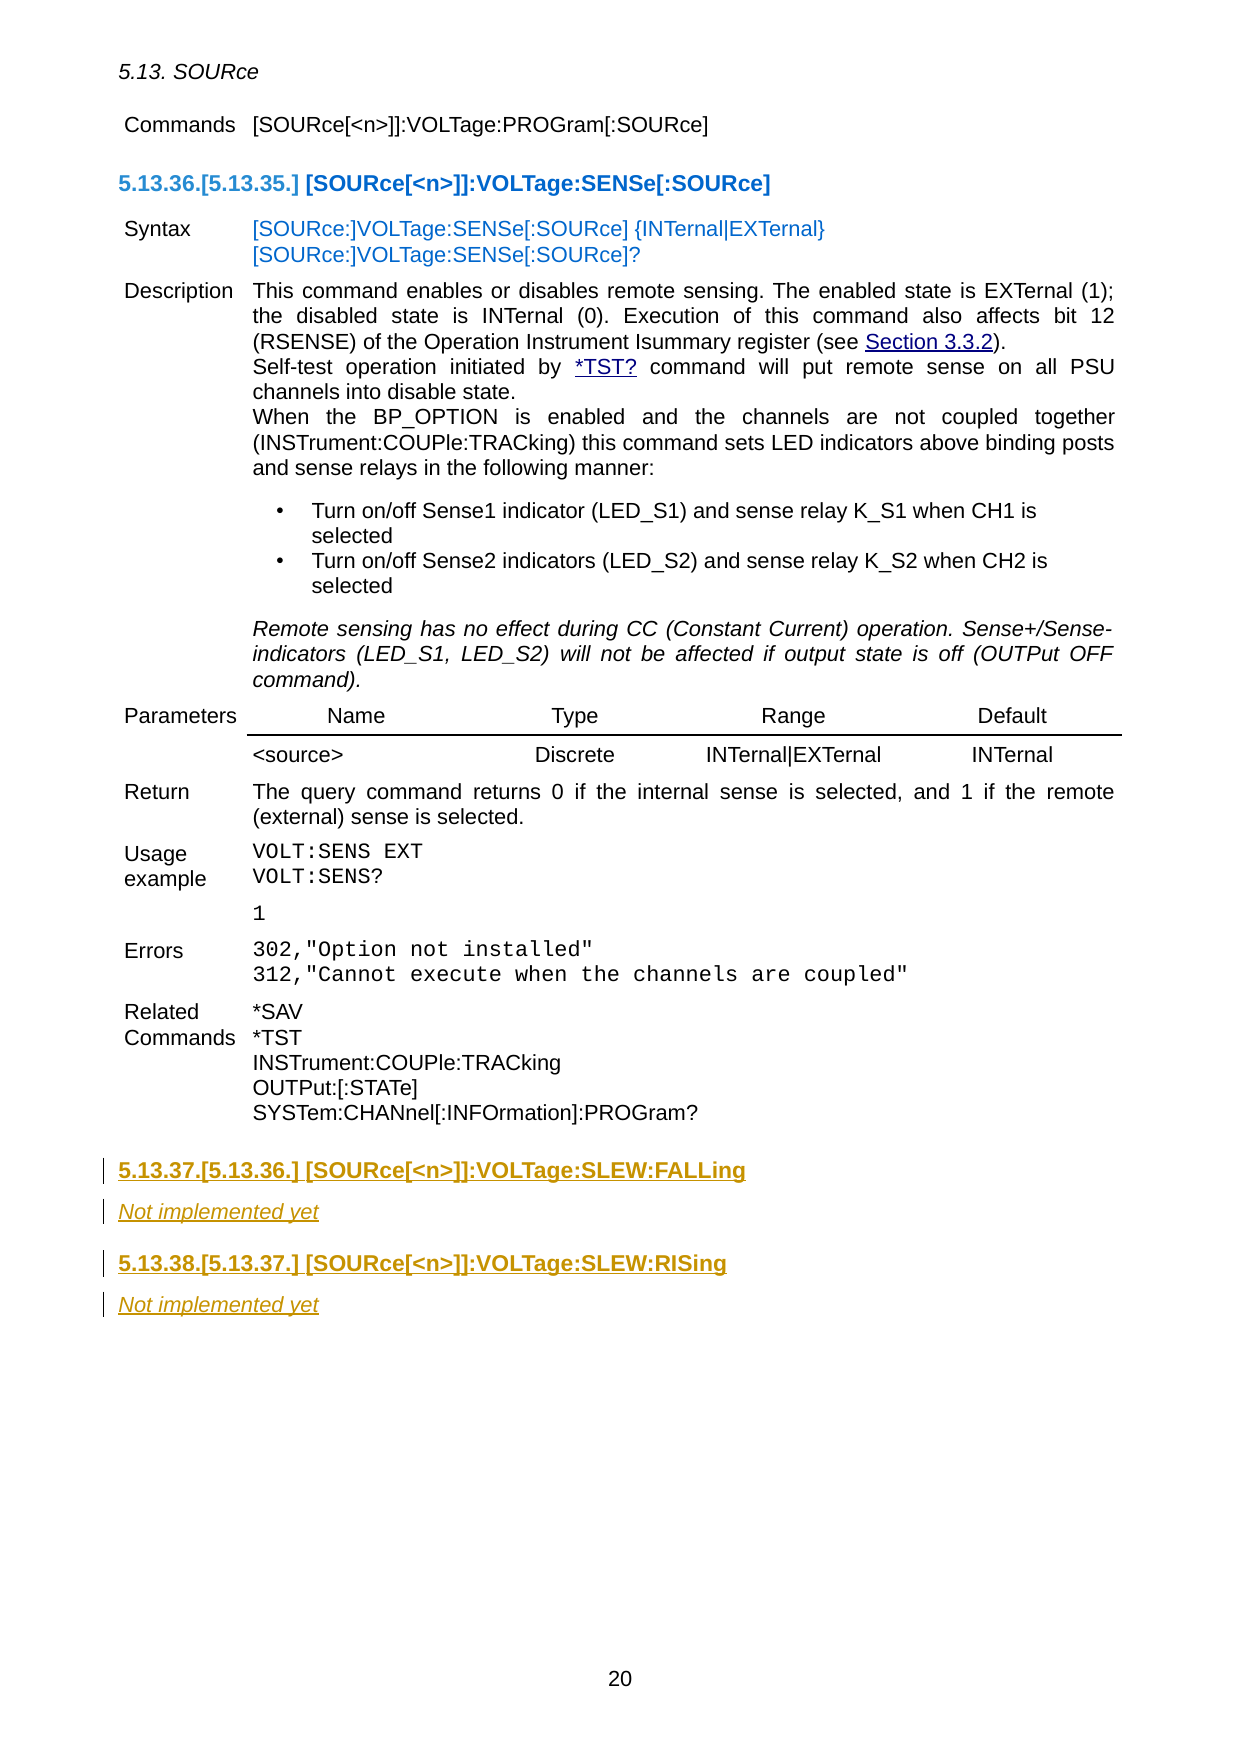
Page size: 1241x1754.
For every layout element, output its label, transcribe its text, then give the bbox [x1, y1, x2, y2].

subtitle [SOURce[<n>]]:VOLTage:SLEW:FALLing [118, 1157, 1122, 1184]
table_cell INTernal|EXTernal [684, 736, 903, 773]
table_cell Commands [118, 106, 247, 143]
table_cell [SOURce[<n>]]:VOLTage:PROGram[:SOURce] [247, 106, 1122, 143]
table_cell 302,"Option not installed" 312,"Cannot execute when the channels are coupled" [247, 933, 1122, 993]
subtitle [SOURce[<n>]]:VOLTage:SLEW:RISing [118, 1250, 1122, 1277]
table_cell Errors [118, 933, 247, 993]
table_cell Usage example [118, 835, 247, 932]
table_cell VOLT:SENS EXT VOLT:SENS? 1 [247, 835, 1122, 932]
table_header Syntax [118, 211, 247, 272]
table_cell INTernal [903, 736, 1122, 773]
table_cell Parameters [118, 698, 247, 773]
table_cell Range [684, 698, 903, 734]
table_cell The query command returns 0 if the internal sense is selected, and 1 if the remote (external) sense is selected. [247, 773, 1122, 835]
text Not implemented yet [118, 1199, 1122, 1224]
table_cell This command enables or disables remote sensing. The enabled state is EXTernal (1); the disabled state is INTernal (0). Execution of this command also affects bit 12 (RSENSE) of the Operation Instrument Isummary register (see Section 3.3.2). Self-test operation initiated by *TST? command will put remote sense on all PSU channels into disable state. When the BP_OPTION is enabled and the channels are not coupled together (INSTrument:COUPle:TRACking) this command sets LED indicators above binding posts and sense relays in the following manner: Turn on/off Sense1 indicator (LED_S1) and sense relay K_S1 when CH1 is selected Turn on/off Sense2 indicators (LED_S2) and sense relay K_S2 when CH2 is selected Remote sensing has no effect during CC (Constant Current) operation. Sense+/Sense- indicators (LED_S1, LED_S2) will not be affected if output state is off (OUTPut OFF command). [247, 273, 1122, 697]
table_header [SOURce:]VOLTage:SENSe[:SOURce] {INTernal|EXTernal} [SOURce:]VOLTage:SENSe[:SOURce]? [247, 211, 1122, 272]
table_cell Name [247, 698, 465, 734]
table_cell Default [903, 698, 1122, 734]
text Not implemented yet [118, 1292, 1122, 1317]
subtitle [SOURce[<n>]]:VOLTage:SENSe[:SOURce] [118, 169, 1122, 196]
table_cell Type [465, 698, 684, 734]
table_cell Related Commands [118, 994, 247, 1131]
table_cell <source> [247, 736, 465, 773]
table_cell Description [118, 273, 247, 697]
table_cell Return [118, 773, 247, 835]
table_cell *SAV *TST INSTrument:COUPle:TRACking OUTPut:[:STATe] SYSTem:CHANnel[:INFOrmation]:PROGram? [247, 994, 1122, 1131]
table_cell Discrete [465, 736, 684, 773]
